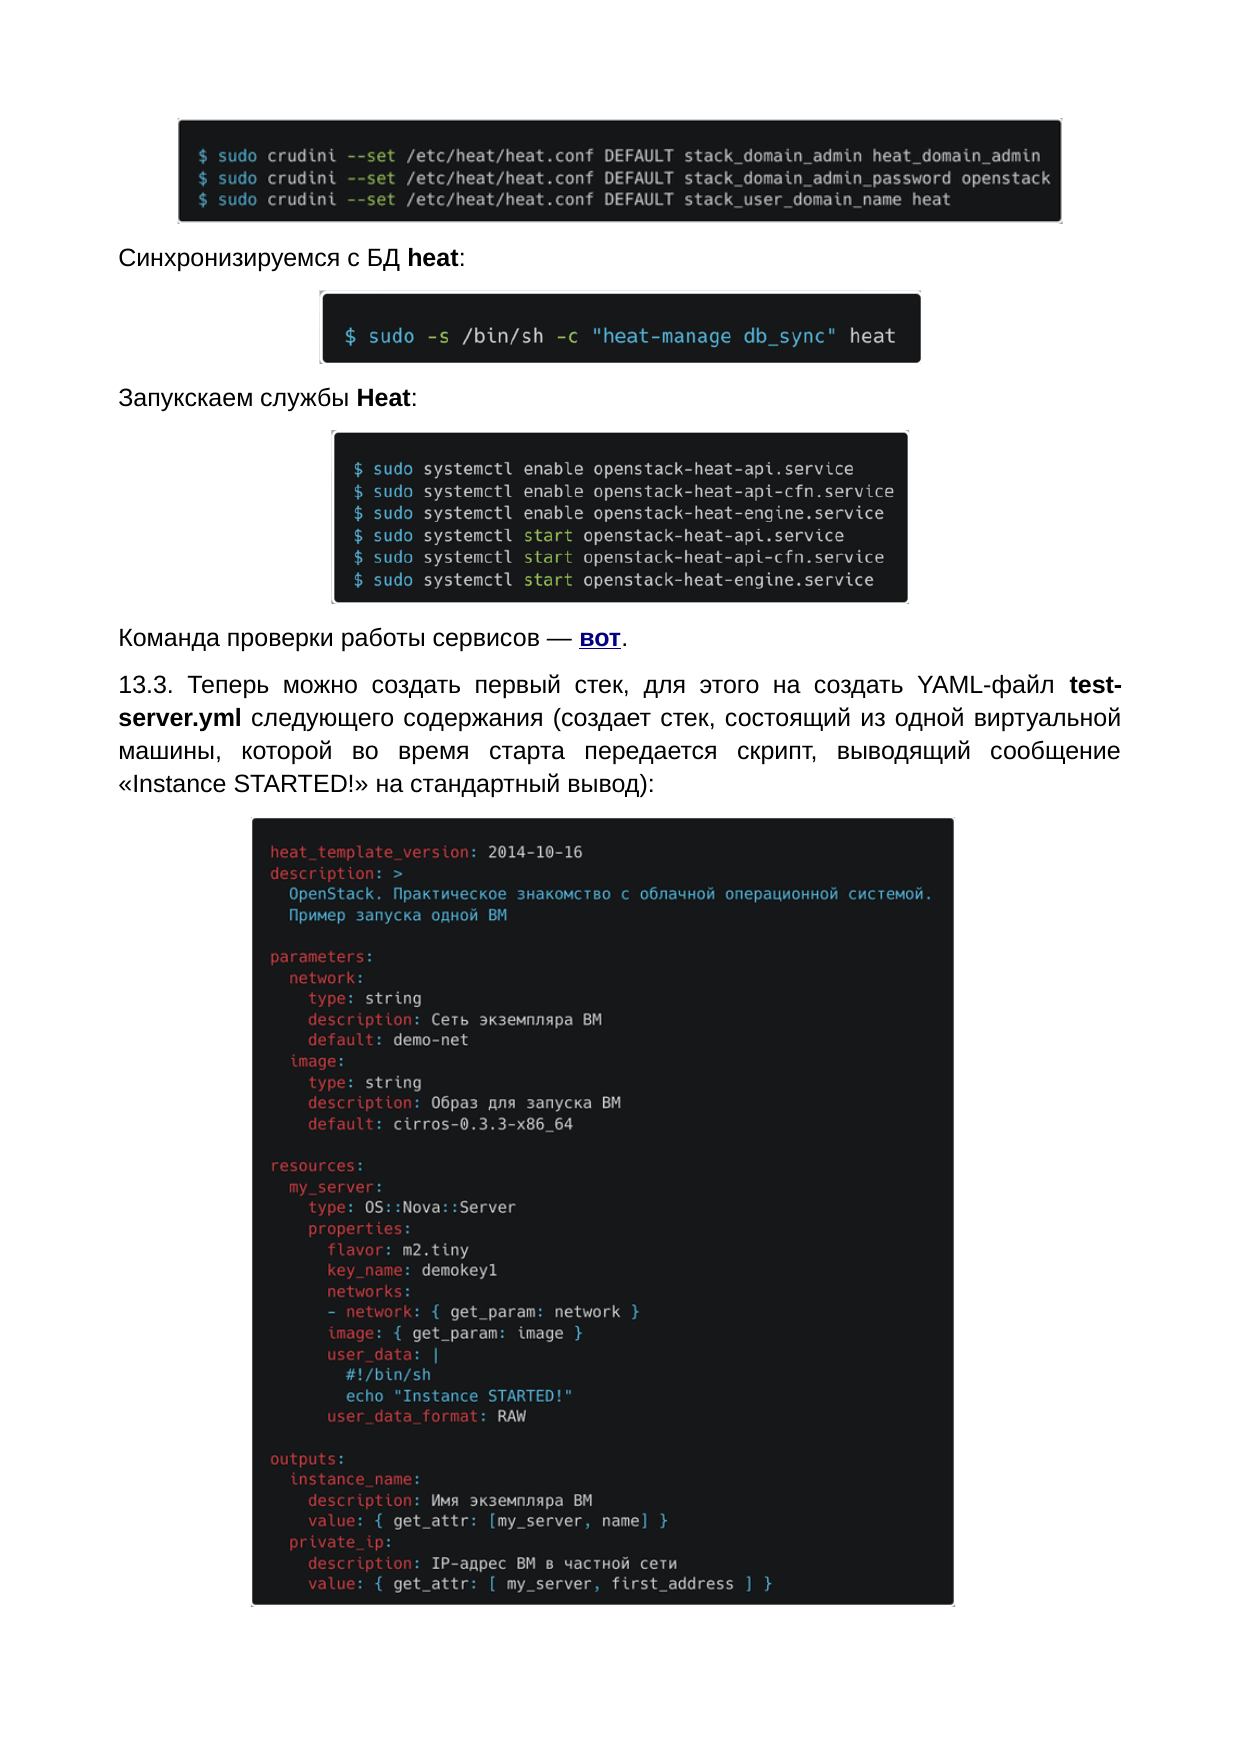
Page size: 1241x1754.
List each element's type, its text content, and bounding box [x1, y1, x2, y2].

picture [250, 817, 955, 1607]
text Синхронизируемся с БД heat: [118, 243, 1122, 271]
text Запукскаем службы Heat: [118, 383, 1122, 412]
text Команда проверки работы сервисов — вот. [118, 623, 1122, 651]
picture [331, 430, 910, 604]
picture [319, 290, 922, 364]
text 13.3. Теперь можно создать первый стек, для этого на создать YAML-файл test-server.yml следующего содержания (cоздает стек, состоящий из одной виртуальной машины, которой во время старта передается скрипт, выводящий сообщение «Instance STARTED!» на стандартный вывод): [118, 670, 1122, 798]
picture [177, 118, 1063, 224]
